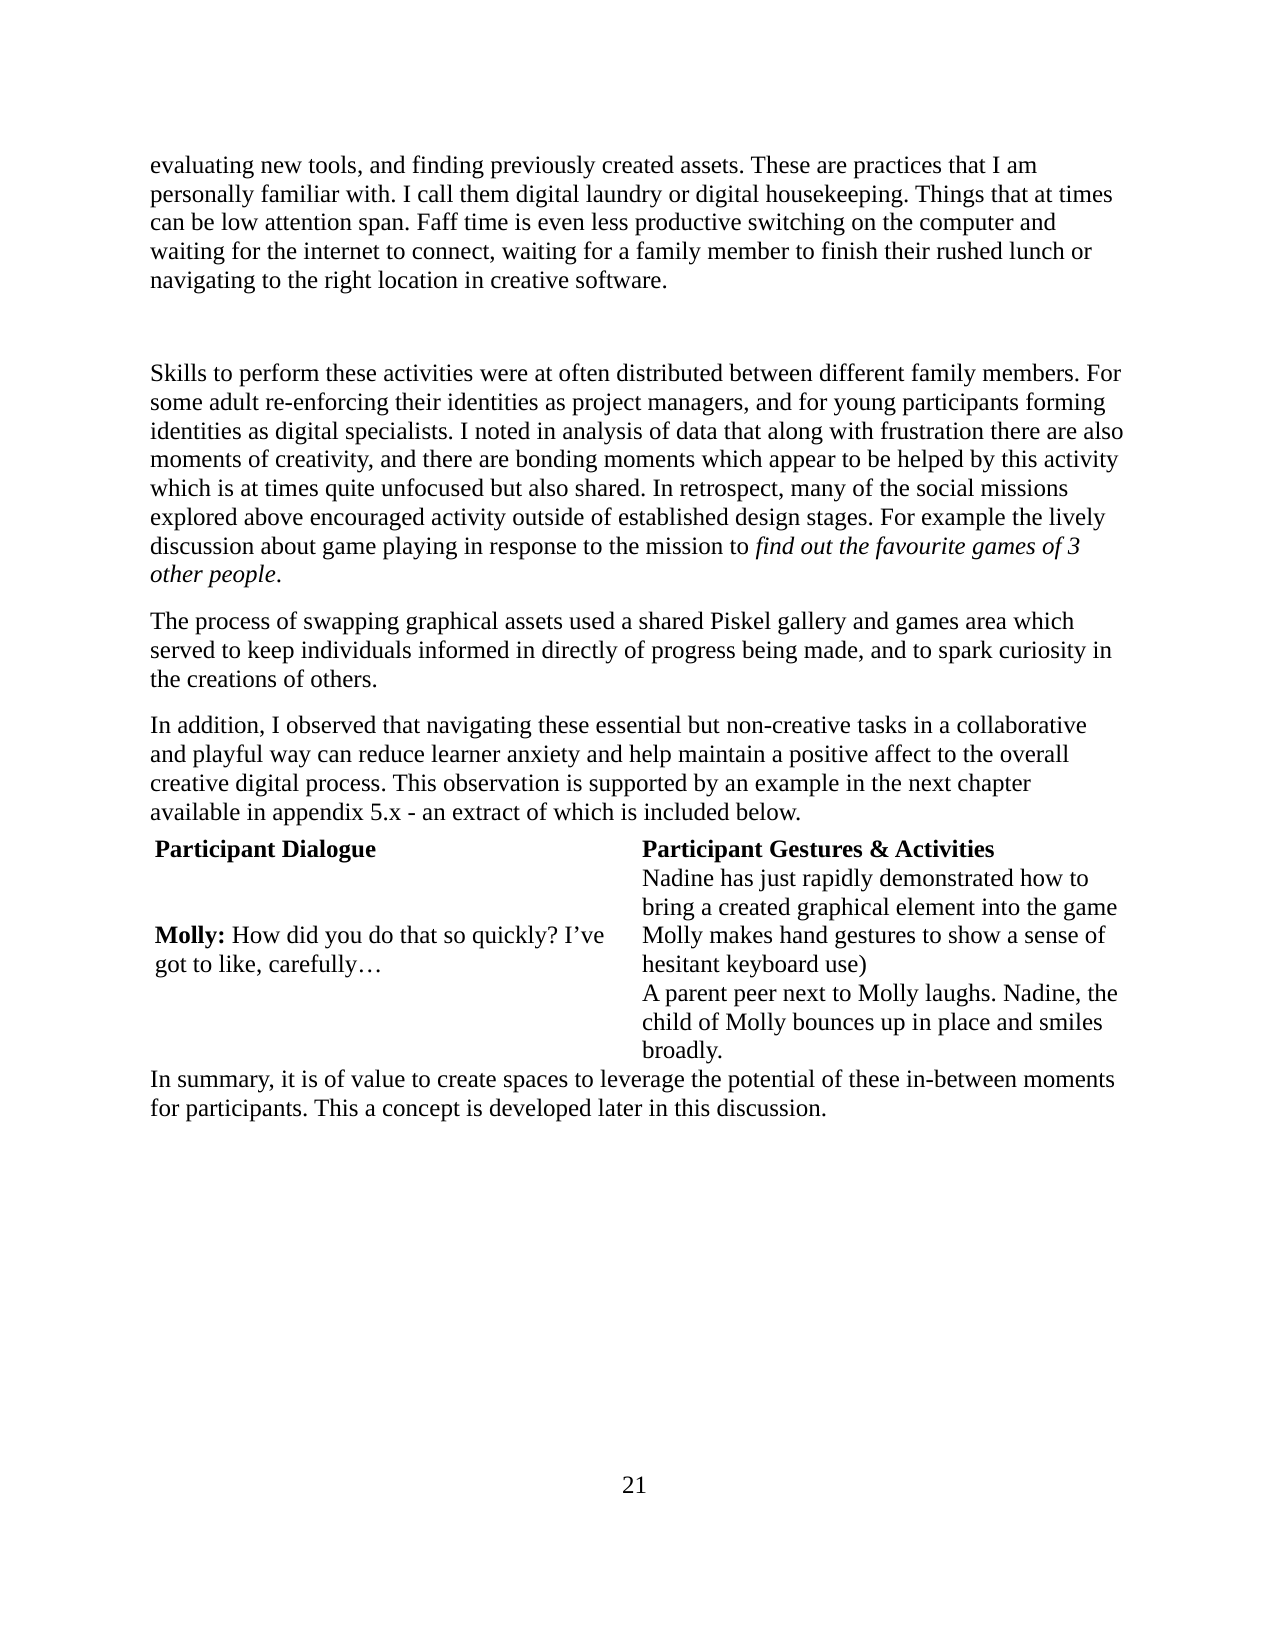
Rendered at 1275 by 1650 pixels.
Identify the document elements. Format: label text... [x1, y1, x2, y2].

table_cell [150, 863, 637, 921]
table_header Participant Gestures & Activities [638, 834, 1125, 863]
table_cell A parent peer next to Molly laughs. Nadine, the child of Molly bounces up in place and smiles broadly. [638, 978, 1125, 1064]
text In summary, it is of value to create spaces to leverage the potential of these in-between moments for participants. This a concept is developed later in this discussion. [150, 1064, 1125, 1122]
text Skills to perform these activities were at often distributed between different family members. For some adult re-enforcing their identities as project managers, and for young participants forming identities as digital specialists. I noted in analysis of data that along with frustration there are also moments of creativity, and there are bonding moments which appear to be helped by this activity which is at times quite unfocused but also shared. In retrospect, many of the social missions explored above encouraged activity outside of established design stages. For example the lively discussion about game playing in response to the mission to find out the favourite games of 3 other people. [150, 358, 1125, 588]
table_cell Nadine has just rapidly demonstrated how to bring a created graphical element into the game [638, 863, 1125, 921]
text The process of swapping graphical assets used a shared Piskel gallery and games area which served to keep individuals informed in directly of progress being made, and to spark curiosity in the creations of others. [150, 606, 1125, 692]
text In addition, I observed that navigating these essential but non-creative tasks in a collaborative and playful way can reduce learner anxiety and help maintain a positive affect to the overall creative digital process. This observation is supported by an example in the next chapter available in appendix 5.x - an extract of which is included below. [150, 710, 1125, 825]
table_cell [150, 978, 637, 1064]
table_cell Molly: How did you do that so quickly? I’ve got to like, carefully… [150, 921, 637, 978]
text evaluating new tools, and finding previously created assets. These are practices that I am personally familiar with. I call them digital laundry or digital housekeeping. Things that at times can be low attention span. Faff time is even less productive switching on the computer and waiting for the internet to connect, waiting for a family member to finish their rushed lunch or navigating to the right location in creative software. [150, 150, 1125, 294]
table_cell Molly makes hand gestures to show a sense of hesitant keyboard use) [638, 921, 1125, 978]
table_header Participant Dialogue [150, 834, 637, 863]
